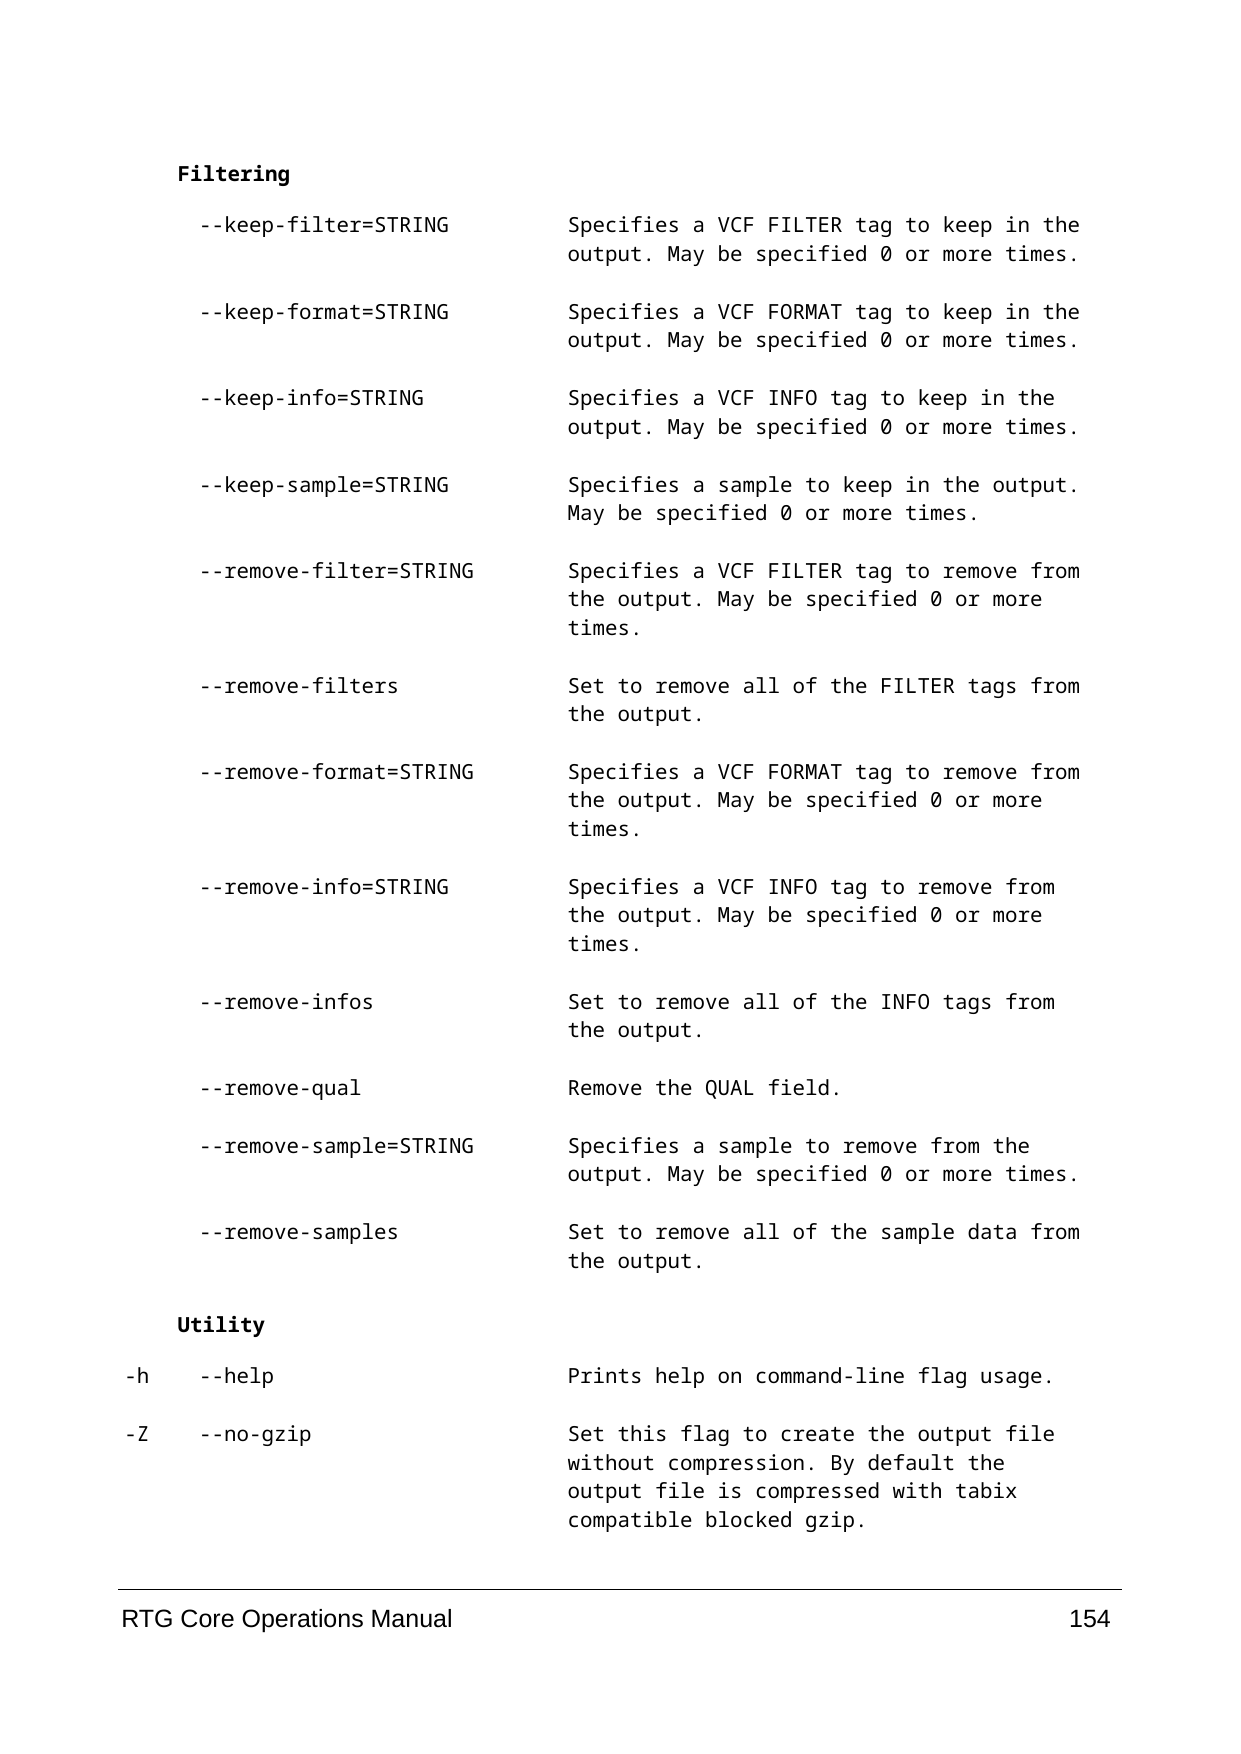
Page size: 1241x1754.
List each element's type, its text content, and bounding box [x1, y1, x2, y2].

table_cell --remove-qual [193, 1061, 561, 1119]
table_cell [118, 1206, 193, 1292]
table_cell Specifies a sample to keep in the output. May be specified 0 or more times. [561, 458, 1093, 544]
table_header --keep-filter=STRING [193, 199, 561, 285]
table_cell --remove-samples [193, 1206, 561, 1292]
table_cell Specifies a VCF FORMAT tag to keep in the output. May be specified 0 or more times. [561, 285, 1093, 372]
table_cell Specifies a VCF FORMAT tag to remove from the output. May be specified 0 or more times. [561, 745, 1093, 860]
text Utility [177, 1310, 1122, 1338]
table_cell --keep-info=STRING [193, 372, 561, 458]
table_cell --remove-filters [193, 659, 561, 745]
table_cell Set to remove all of the FILTER tags from the output. [561, 659, 1093, 745]
table_cell Specifies a VCF INFO tag to remove from the output. May be specified 0 or more times. [561, 860, 1093, 975]
table_cell --remove-format=STRING [193, 745, 561, 860]
table_cell [118, 975, 193, 1061]
table_header Prints help on command-line flag usage. [561, 1350, 1093, 1408]
table_cell --no-gzip [193, 1408, 561, 1551]
table_cell --remove-sample=STRING [193, 1119, 561, 1206]
table_cell [118, 1119, 193, 1206]
table_cell [118, 860, 193, 975]
table_header --help [193, 1350, 561, 1408]
table_cell [118, 544, 193, 659]
table_cell -Z [118, 1408, 193, 1551]
table_cell --keep-sample=STRING [193, 458, 561, 544]
table_header Specifies a VCF FILTER tag to keep in the output. May be specified 0 or more times. [561, 199, 1093, 285]
text Filtering [177, 159, 1122, 187]
table_cell --remove-infos [193, 975, 561, 1061]
table_cell Specifies a VCF INFO tag to keep in the output. May be specified 0 or more times. [561, 372, 1093, 458]
table_cell [118, 285, 193, 372]
table_cell [118, 372, 193, 458]
table_cell --keep-format=STRING [193, 285, 561, 372]
table_cell Set this flag to create the output file without compression. By default the output file is compressed with tabix compatible blocked gzip. [561, 1408, 1093, 1551]
table_header -h [118, 1350, 193, 1408]
table_header [118, 199, 193, 285]
table_cell [118, 458, 193, 544]
table_cell Specifies a sample to remove from the output. May be specified 0 or more times. [561, 1119, 1093, 1206]
table_cell Specifies a VCF FILTER tag to remove from the output. May be specified 0 or more times. [561, 544, 1093, 659]
table_cell [118, 745, 193, 860]
table_cell --remove-filter=STRING [193, 544, 561, 659]
table_cell Set to remove all of the INFO tags from the output. [561, 975, 1093, 1061]
table_cell [118, 659, 193, 745]
table_cell --remove-info=STRING [193, 860, 561, 975]
table_cell Set to remove all of the sample data from the output. [561, 1206, 1093, 1292]
table_cell [118, 1061, 193, 1119]
table_cell Remove the QUAL field. [561, 1061, 1093, 1119]
